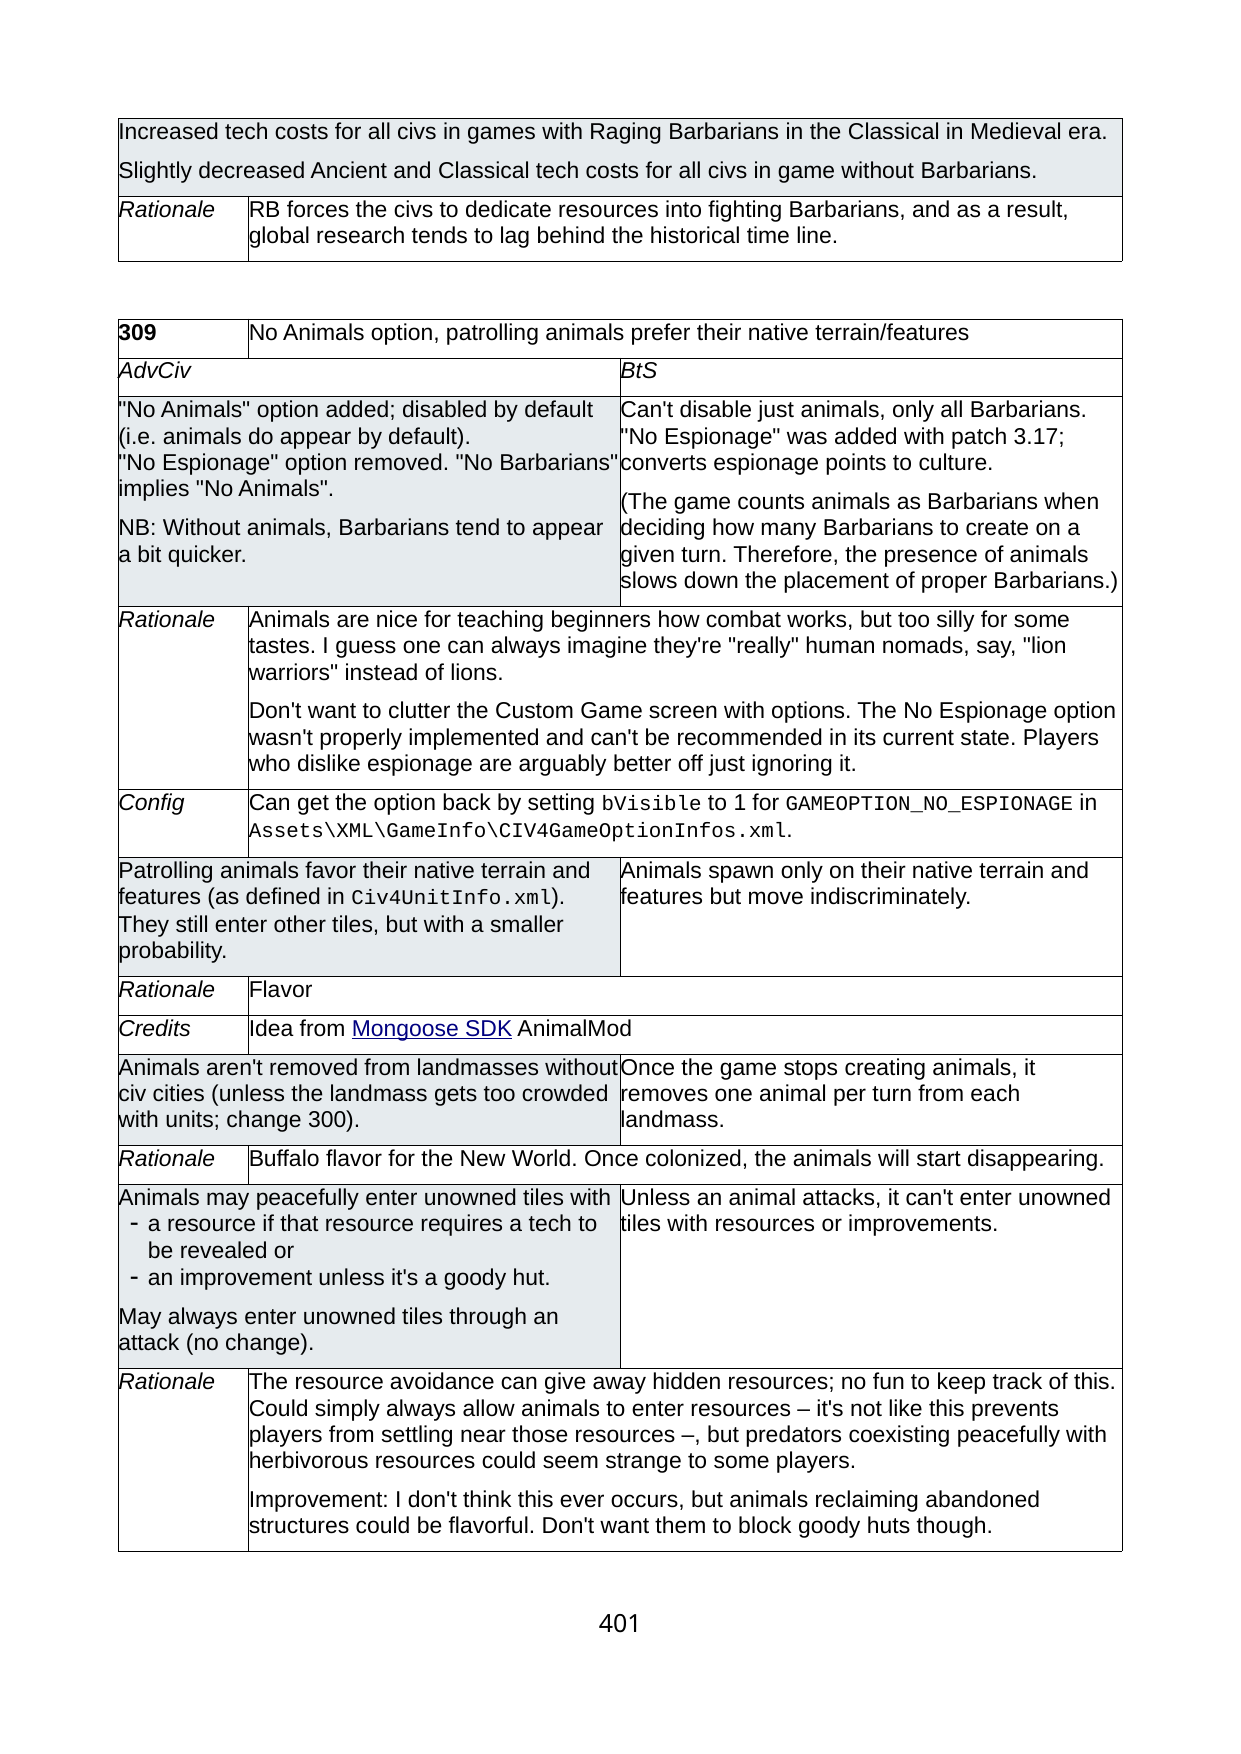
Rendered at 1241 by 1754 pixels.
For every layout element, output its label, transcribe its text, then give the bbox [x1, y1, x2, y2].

table_cell Animals are nice for teaching beginners how combat works, but too silly for some tastes. I guess one can always imagine they're "really" human nomads, say, "lion warriors" instead of lions. Don't want to clutter the Custom Game screen with options. The No Espionage option wasn't properly implemented and can't be recommended in its current state. Players who dislike espionage are arguably better off just ignoring it. [249, 607, 1122, 789]
table_cell Credits [119, 1016, 248, 1053]
table_cell Unless an animal attacks, it can't enter unowned tiles with resources or improvements. [621, 1185, 1122, 1368]
table_cell Increased tech costs for all civs in games with Raging Barbarians in the Classical in Medieval era. Slightly decreased Ancient and Classical tech costs for all civs in game without Barbarians. [119, 119, 1122, 196]
table_cell Rationale [119, 977, 248, 1015]
table_cell "No Animals" option added; disabled by default (i.e. animals do appear by default). "No Espionage" option removed. "No Barbarians" implies "No Animals". NB: Without animals, Barbarians tend to appear a bit quicker. [119, 397, 620, 606]
table_cell Once the game stops creating animals, it removes one animal per turn from each landmass. [621, 1055, 1122, 1145]
table_cell Can get the option back by setting bVisible to 1 for GAMEOPTION_NO_ESPIONAGE in Assets\XML\GameInfo\CIV4GameOptionInfos.xml. [249, 790, 1122, 857]
table_cell Config [119, 790, 248, 857]
table_cell Rationale [119, 607, 248, 789]
table_cell AdvCiv [119, 359, 620, 396]
table_cell Buffalo flavor for the New World. Once colonized, the animals will start disappearing. [249, 1146, 1122, 1184]
table_cell Can't disable just animals, only all Barbarians. "No Espionage" was added with patch 3.17; converts espionage points to culture. (The game counts animals as Barbarians when deciding how many Barbarians to create on a given turn. Therefore, the presence of animals slows down the placement of proper Barbarians.) [621, 397, 1122, 606]
table_cell Rationale [119, 1146, 248, 1184]
table_cell Rationale [119, 197, 248, 261]
table_header No Animals option, patrolling animals prefer their native terrain/features [249, 320, 1122, 357]
table_cell Idea from Mongoose SDK AnimalMod [249, 1016, 1122, 1053]
table_cell Animals aren't removed from landmasses without civ cities (unless the landmass gets too crowded with units; change 300). [119, 1055, 620, 1145]
table_cell Animals spawn only on their native terrain and features but move indiscriminately. [621, 858, 1122, 976]
table_cell Animals may peacefully enter unowned tiles with a resource if that resource requires a tech to be revealed or an improvement unless it's a goody hut. May always enter unowned tiles through an attack (no change). [119, 1185, 620, 1368]
table_cell Rationale [119, 1369, 248, 1551]
table_header 309 [119, 320, 248, 357]
table_cell Patrolling animals favor their native terrain and features (as defined in Civ4UnitInfo.xml). They still enter other tiles, but with a smaller probability. [119, 858, 620, 976]
table_cell Flavor [249, 977, 1122, 1015]
table_cell RB forces the civs to dedicate resources into fighting Barbarians, and as a result, global research tends to lag behind the historical time line. [249, 197, 1122, 261]
table_cell BtS [621, 359, 1122, 396]
table_cell The resource avoidance can give away hidden resources; no fun to keep track of this. Could simply always allow animals to enter resources – it's not like this prevents players from settling near those resources –, but predators coexisting peacefully with herbivorous resources could seem strange to some players. Improvement: I don't think this ever occurs, but animals reclaiming abandoned structures could be flavorful. Don't want them to block goody huts though. [249, 1369, 1122, 1551]
